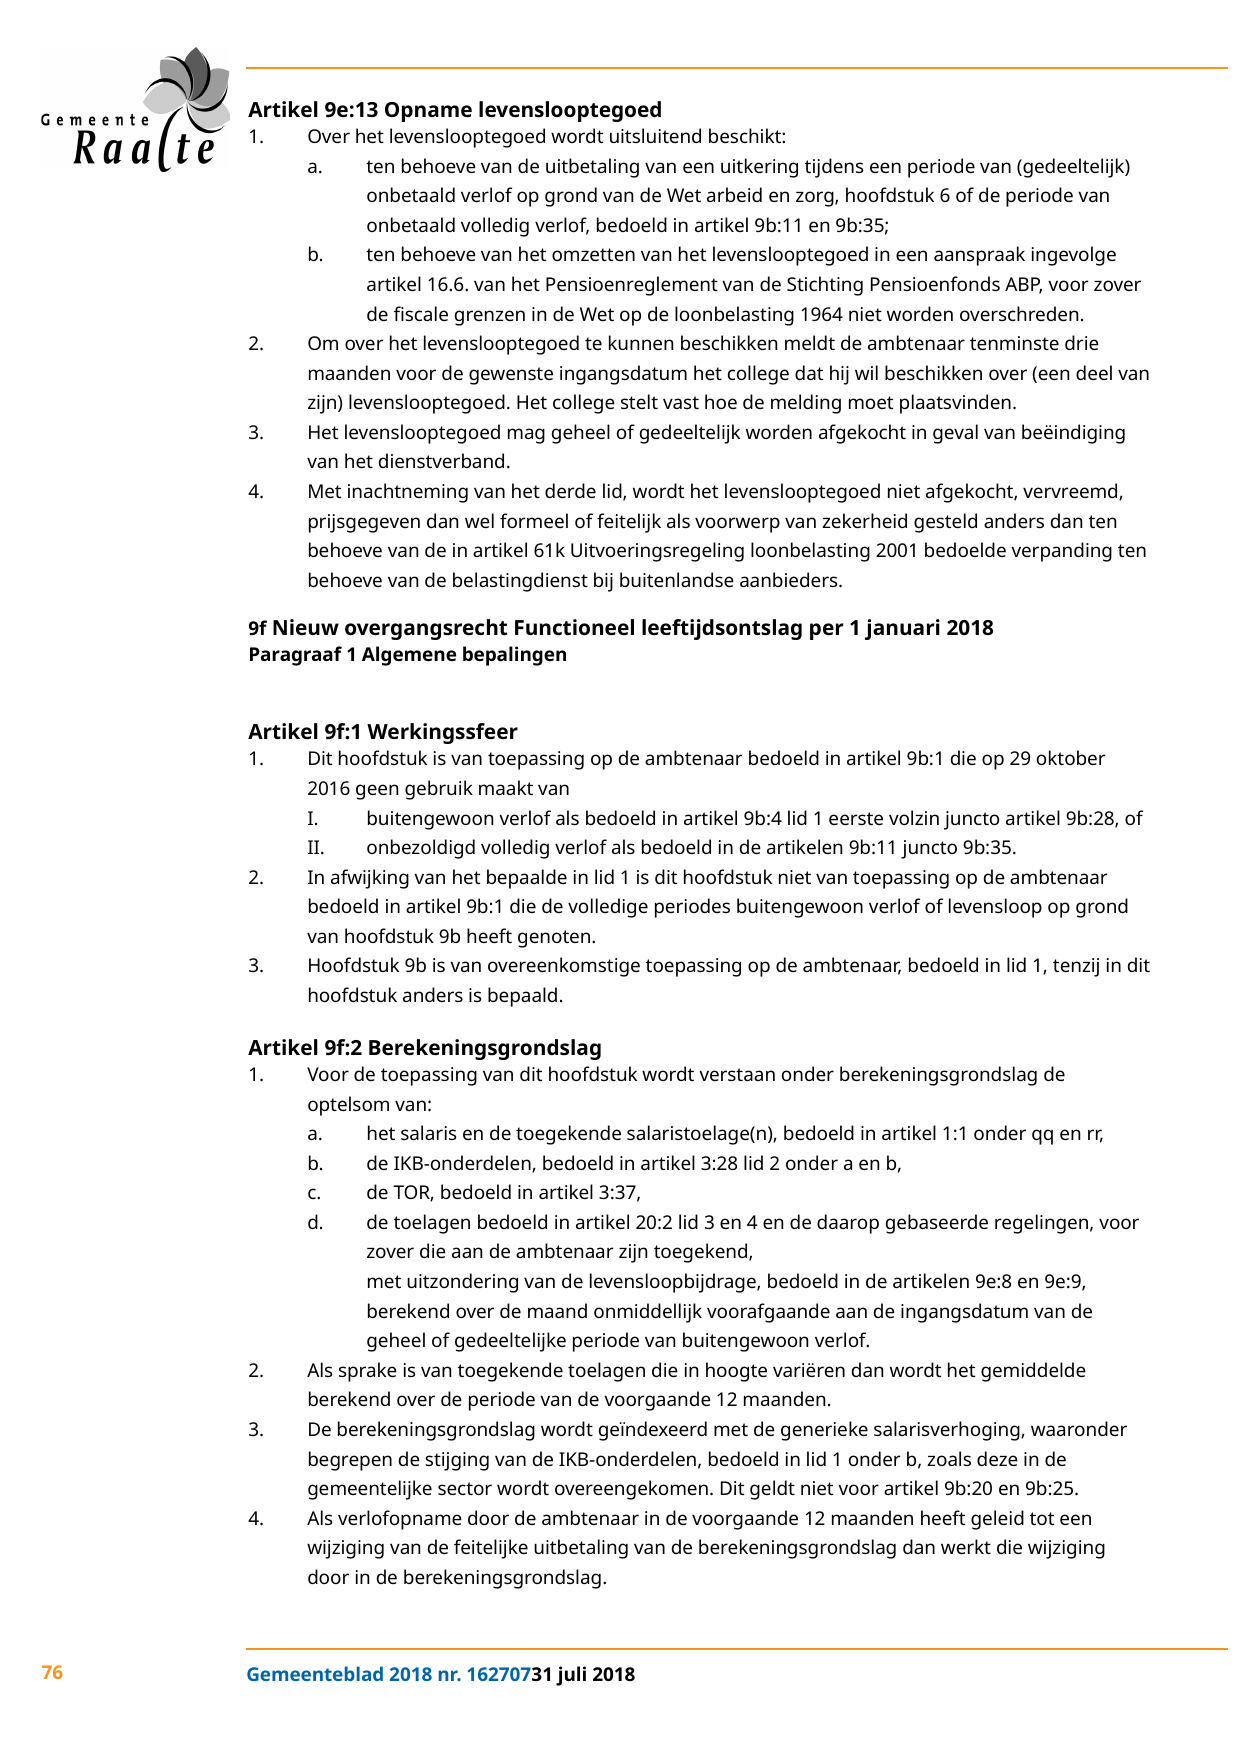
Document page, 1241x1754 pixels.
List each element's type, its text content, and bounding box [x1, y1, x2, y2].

list Als sprake is van toegekende toelagen die in hoogte variëren dan wordt het gemiddelde berekend over de periode van de voorgaande 12 maanden. [248, 1357, 1152, 1412]
list Het levenslooptegoed mag geheel of gedeeltelijk worden afgekocht in geval van beëindiging van het dienstverband. [248, 419, 1152, 474]
text 9f Nieuw overgangsrecht Functioneel leeftijdsontslag per 1 januari 2018 [248, 613, 1152, 641]
list de toelagen bedoeld in artikel 20:2 lid 3 en 4 en de daarop gebaseerde regelingen, voor zover die aan de ambtenaar zijn toegekend, [307, 1209, 1152, 1264]
text Paragraaf 1 Algemene bepalingen [248, 641, 1152, 667]
list ten behoeve van de uitbetaling van een uitkering tijdens een periode van (gedeeltelijk) onbetaald verlof op grond van de Wet arbeid en zorg, hoofdstuk 6 of de periode van onbetaald volledig verlof, bedoeld in artikel 9b:11 en 9b:35; [307, 153, 1152, 238]
text Artikel 9f:1 Werkingssfeer [248, 717, 1152, 746]
list de TOR, bedoeld in artikel 3:37, [307, 1179, 1152, 1205]
list Om over het levenslooptegoed te kunnen beschikken meldt de ambtenaar tenminste drie maanden voor de gewenste ingangsdatum het college dat hij wil beschikken over (een deel van zijn) levenslooptegoed. Het college stelt vast hoe de melding moet plaatsvinden. [248, 330, 1152, 415]
text Artikel 9e:13 Opname levenslooptegoed [248, 95, 1152, 123]
list Voor de toepassing van dit hoofdstuk wordt verstaan onder berekeningsgrondslag de optelsom van: [248, 1061, 1152, 1116]
list de IKB-onderdelen, bedoeld in artikel 3:28 lid 2 onder a en b, [307, 1150, 1152, 1176]
list buitengewoon verlof als bedoeld in artikel 9b:4 lid 1 eerste volzin juncto artikel 9b:28, of [307, 805, 1152, 831]
list ten behoeve van het omzetten van het levenslooptegoed in een aanspraak ingevolge artikel 16.6. van het Pensioenreglement van de Stichting Pensioenfonds ABP, voor zover de fiscale grenzen in de Wet op de loonbelasting 1964 niet worden overschreden. [307, 242, 1152, 326]
text Artikel 9f:2 Berekeningsgrondslag [248, 1033, 1152, 1061]
list In afwijking van het bepaalde in lid 1 is dit hoofdstuk niet van toepassing op de ambtenaar bedoeld in artikel 9b:1 die de volledige periodes buitengewoon verlof of levensloop op grond van hoofdstuk 9b heeft genoten. [248, 864, 1152, 949]
list met uitzondering van de levensloopbijdrage, bedoeld in de artikelen 9e:8 en 9e:9, berekend over de maand onmiddellijk voorafgaande aan de ingangsdatum van de geheel of gedeeltelijke periode van buitengewoon verlof. [307, 1268, 1152, 1353]
list onbezoldigd volledig verlof als bedoeld in de artikelen 9b:11 juncto 9b:35. [307, 834, 1152, 860]
list het salaris en de toegekende salaristoelage(n), bedoeld in artikel 1:1 onder qq en rr, [307, 1120, 1152, 1146]
picture [41, 47, 231, 172]
list Over het levenslooptegoed wordt uitsluitend beschikt: [248, 123, 1152, 149]
list Dit hoofdstuk is van toepassing op de ambtenaar bedoeld in artikel 9b:1 die op 29 oktober 2016 geen gebruik maakt van [248, 746, 1152, 801]
list Met inachtneming van het derde lid, wordt het levenslooptegoed niet afgekocht, vervreemd, prijsgegeven dan wel formeel of feitelijk als voorwerp van zekerheid gesteld anders dan ten behoeve van de in artikel 61k Uitvoeringsregeling loonbelasting 2001 bedoelde verpanding ten behoeve van de belastingdienst bij buitenlandse aanbieders. [248, 478, 1152, 593]
list Als verlofopname door de ambtenaar in de voorgaande 12 maanden heeft geleid tot een wijziging van de feitelijke uitbetaling van de berekeningsgrondslag dan werkt die wijziging door in de berekeningsgrondslag. [248, 1505, 1152, 1590]
list Hoofdstuk 9b is van overeenkomstige toepassing op de ambtenaar, bedoeld in lid 1, tenzij in dit hoofdstuk anders is bepaald. [248, 953, 1152, 1008]
list De berekeningsgrondslag wordt geïndexeerd met de generieke salarisverhoging, waaronder begrepen de stijging van de IKB-onderdelen, bedoeld in lid 1 onder b, zoals deze in de gemeentelijke sector wordt overeengekomen. Dit geldt niet voor artikel 9b:20 en 9b:25. [248, 1416, 1152, 1501]
